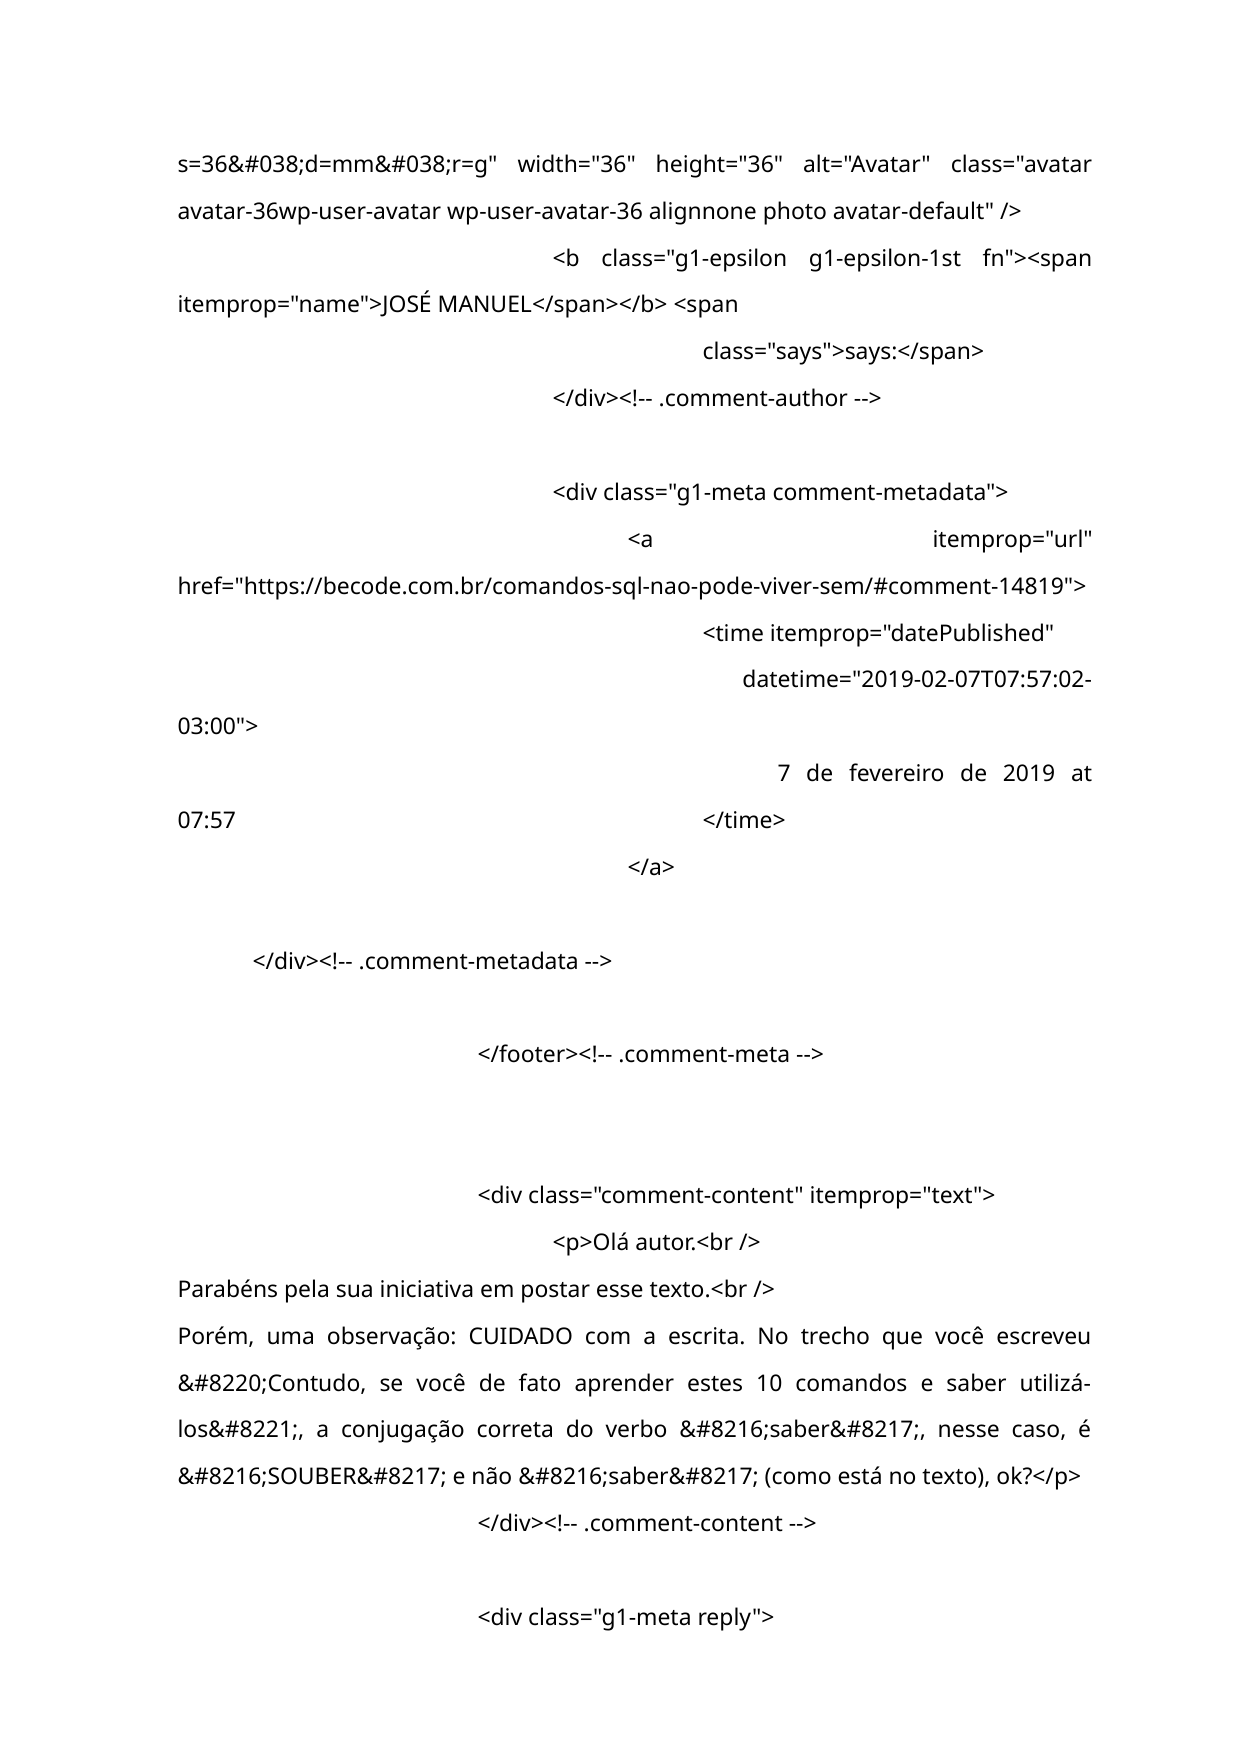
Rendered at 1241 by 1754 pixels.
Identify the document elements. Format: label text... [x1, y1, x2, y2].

text class="says">says:</span> [177, 335, 1092, 366]
text s=36&#038;d=mm&#038;r=g" width="36" height="36" alt="Avatar" class="avatar avatar-36wp-user-avatar wp-user-avatar-36 alignnone photo avatar-default" /> <b class="g1-epsilon g1-epsilon-1st fn"><span itemprop="name">JOSÉ MANUEL</span></b> <span [177, 148, 1092, 319]
text 7 de fevereiro de 2019 at 07:57 </time> [177, 757, 1092, 835]
text <div class="g1-meta comment-metadata"> [177, 476, 1092, 507]
text <a itemprop="url" href="https://becode.com.br/comandos-sql-nao-pode-viver-sem/#comment-14819"> [177, 523, 1092, 601]
text </div><!-- .comment-content --> [177, 1507, 1092, 1538]
text </a> [177, 851, 1092, 882]
text </div><!-- .comment-author --> [177, 382, 1092, 413]
text <p>Olá autor.<br /> [177, 1226, 1092, 1257]
text Porém, uma observação: CUIDADO com a escrita. No trecho que você escreveu &#8220;Contudo, se você de fato aprender estes 10 comandos e saber utilizá-los&#8221;, a conjugação correta do verbo &#8216;saber&#8217;, nesse caso, é &#8216;SOUBER&#8217; e não &#8216;saber&#8217; (como está no texto), ok?</p> [177, 1319, 1092, 1491]
text <div class="g1-meta reply"> [177, 1601, 1092, 1632]
text Parabéns pela sua iniciativa em postar esse texto.<br /> [177, 1273, 1092, 1304]
text datetime="2019-02-07T07:57:02-03:00"> [177, 663, 1092, 741]
text <time itemprop="datePublished" [177, 616, 1092, 648]
text <div class="comment-content" itemprop="text"> [177, 1179, 1092, 1210]
text </footer><!-- .comment-meta --> [177, 1038, 1092, 1069]
text </div><!-- .comment-metadata --> [177, 898, 1092, 976]
